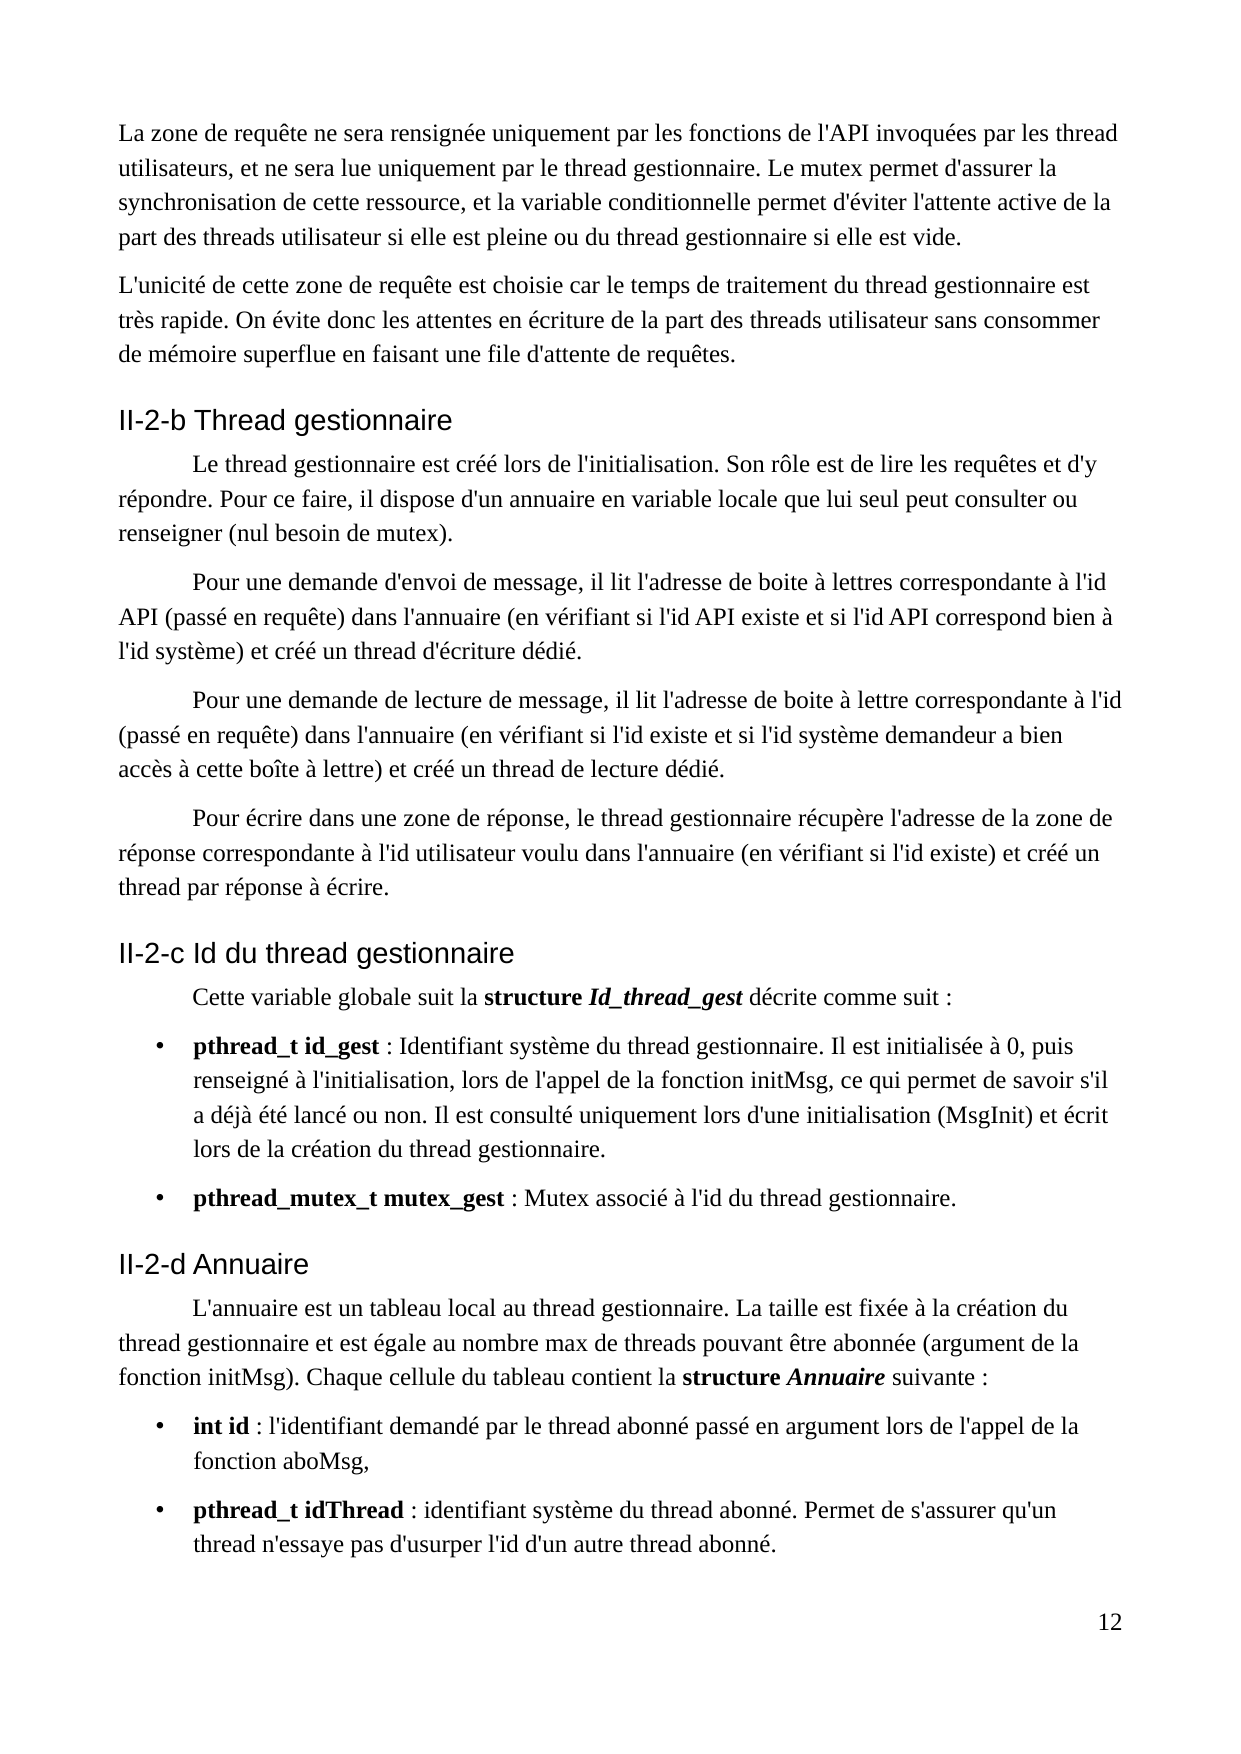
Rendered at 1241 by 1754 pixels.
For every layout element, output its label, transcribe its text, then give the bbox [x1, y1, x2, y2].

list int id : l'identifiant demandé par le thread abonné passé en argument lors de l'appel de la fonction aboMsg, [156, 1411, 1122, 1474]
text Pour une demande de lecture de message, il lit l'adresse de boite à lettre correspondante à l'id (passé en requête) dans l'annuaire (en vérifiant si l'id existe et si l'id système demandeur a bien accès à cette boîte à lettre) et créé un thread de lecture dédié. [118, 685, 1122, 783]
text L'unicité de cette zone de requête est choisie car le temps de traitement du thread gestionnaire est très rapide. On évite donc les attentes en écriture de la part des threads utilisateur sans consommer de mémoire superflue en faisant une file d'attente de requêtes. [118, 271, 1122, 368]
list pthread_t idThread : identifiant système du thread abonné. Permet de s'assurer qu'un thread n'essaye pas d'usurper l'id d'un autre thread abonné. [156, 1495, 1122, 1558]
list pthread_t id_gest : Identifiant système du thread gestionnaire. Il est initialisée à 0, puis renseigné à l'initialisation, lors de l'appel de la fonction initMsg, ce qui permet de savoir s'il a déjà été lancé ou non. Il est consulté uniquement lors d'une initialisation (MsgInit) et écrit lors de la création du thread gestionnaire. [156, 1031, 1122, 1163]
text Le thread gestionnaire est créé lors de l'initialisation. Son rôle est de lire les requêtes et d'y répondre. Pour ce faire, il dispose d'un annuaire en variable locale que lui seul peut consulter ou renseigner (nul besoin de mutex). [118, 449, 1122, 547]
text Cette variable globale suit la structure Id_thread_gest décrite comme suit : [118, 982, 1122, 1011]
text Pour une demande d'envoi de message, il lit l'adresse de boite à lettres correspondante à l'id API (passé en requête) dans l'annuaire (en vérifiant si l'id API existe et si l'id API correspond bien à l'id système) et créé un thread d'écriture dédié. [118, 567, 1122, 665]
subtitle II-2-d Annuaire [118, 1247, 1122, 1281]
text L'annuaire est un tableau local au thread gestionnaire. La taille est fixée à la création du thread gestionnaire et est égale au nombre max de threads pouvant être abonnée (argument de la fonction initMsg). Chaque cellule du tableau contient la structure Annuaire suivante : [118, 1293, 1122, 1391]
text La zone de requête ne sera rensignée uniquement par les fonctions de l'API invoquées par les thread utilisateurs, et ne sera lue uniquement par le thread gestionnaire. Le mutex permet d'assurer la synchronisation de cette ressource, et la variable conditionnelle permet d'éviter l'attente active de la part des threads utilisateur si elle est pleine ou du thread gestionnaire si elle est vide. [118, 118, 1122, 250]
subtitle II-2-b Thread gestionnaire [118, 403, 1122, 437]
text Pour écrire dans une zone de réponse, le thread gestionnaire récupère l'adresse de la zone de réponse correspondante à l'id utilisateur voulu dans l'annuaire (en vérifiant si l'id existe) et créé un thread par réponse à écrire. [118, 803, 1122, 901]
subtitle II-2-c Id du thread gestionnaire [118, 936, 1122, 969]
list pthread_mutex_t mutex_gest : Mutex associé à l'id du thread gestionnaire. [156, 1183, 1122, 1212]
